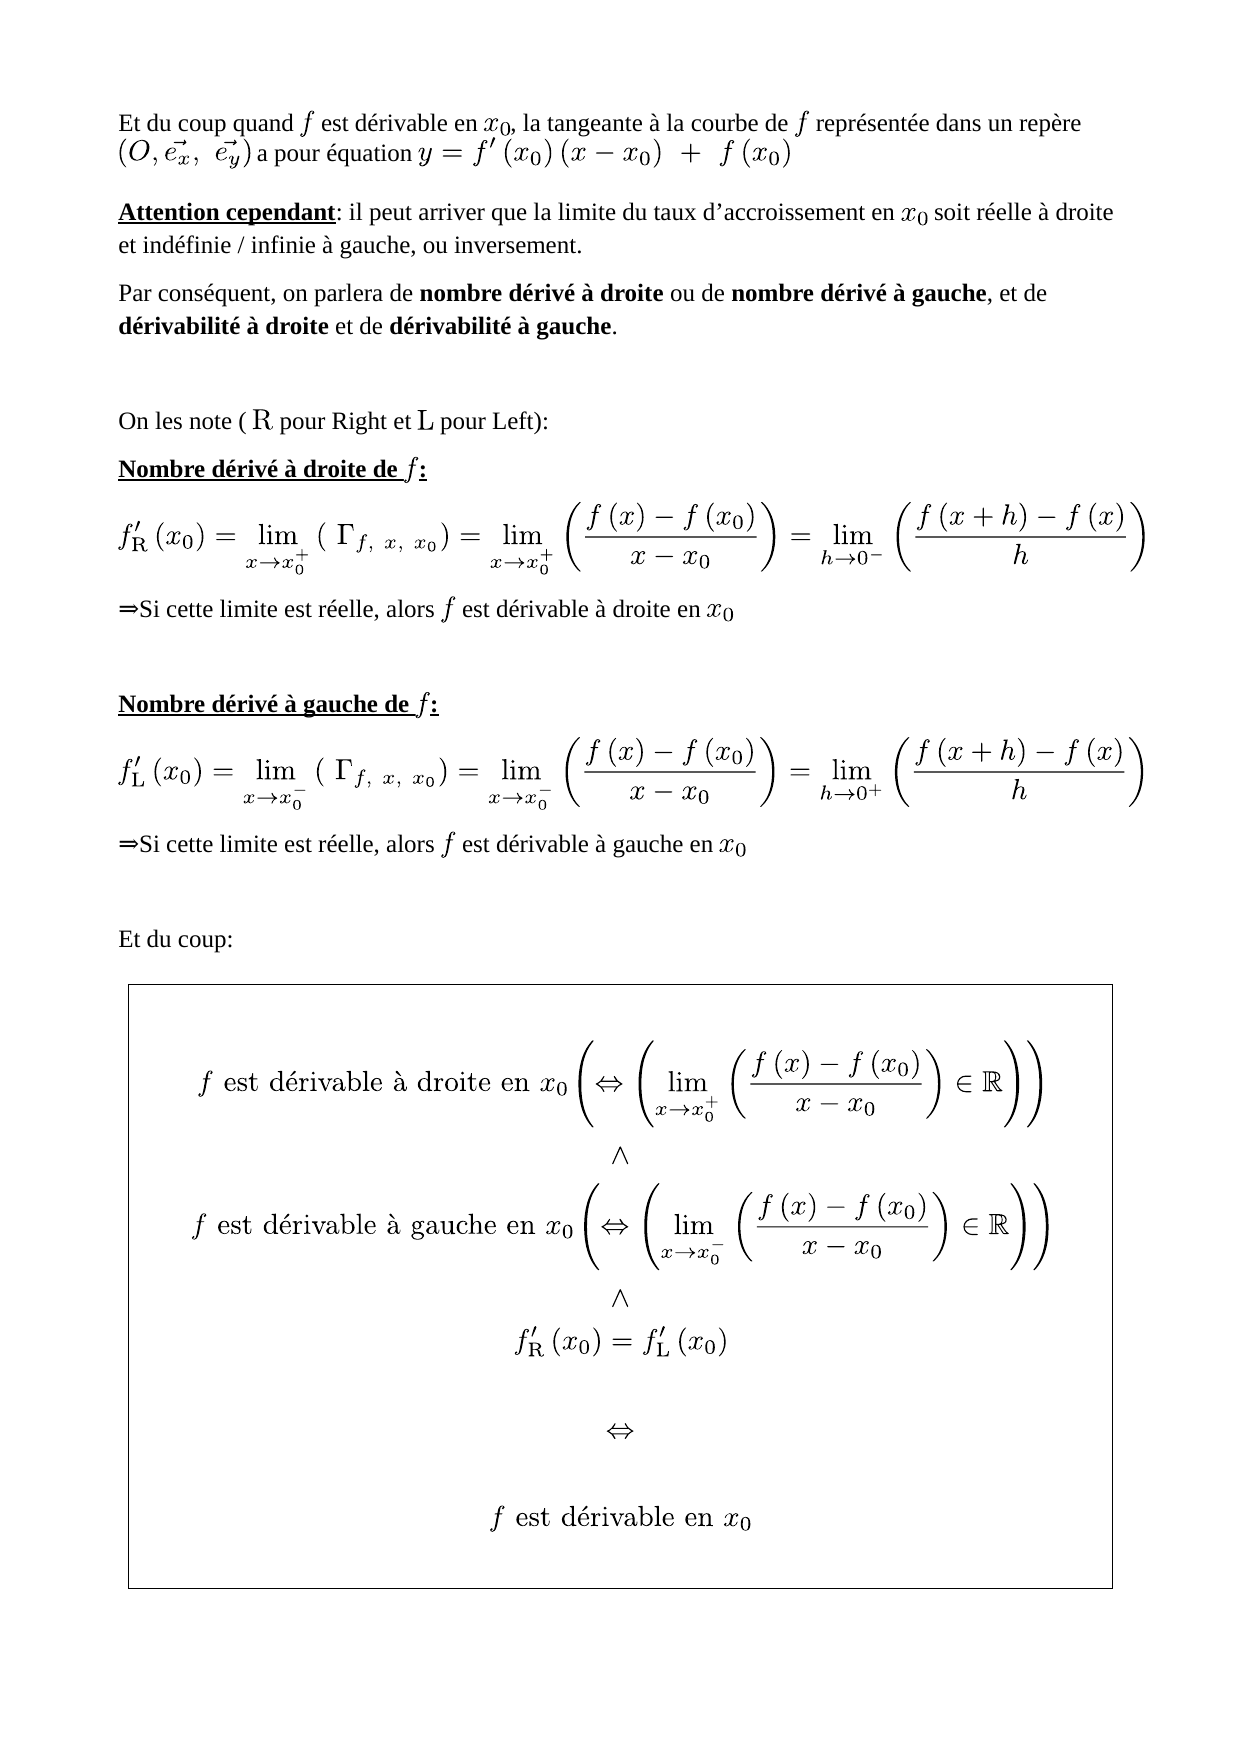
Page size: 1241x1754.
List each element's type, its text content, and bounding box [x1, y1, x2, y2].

text Nombre dérivé à droite de : [118, 454, 1122, 483]
text Et du coup quand est dérivable en , la tangeante à la courbe de représentée dans un repère a pour équation [118, 108, 1122, 169]
text ⇒Si cette limite est réelle, alors est dérivable à droite en [118, 593, 1122, 623]
text Nombre dérivé à gauche de : [118, 689, 1122, 718]
text ⇒Si cette limite est réelle, alors est dérivable à gauche en [118, 829, 1122, 858]
text On les note ( pour Right et pour Left): [118, 406, 1122, 435]
text Par conséquent, on parlera de nombre dérivé à droite ou de nombre dérivé à gauche, et de dérivabilité à droite et de dérivabilité à gauche. [118, 278, 1122, 340]
text Attention cependant: il peut arriver que la limite du taux d’accroissement en soit réelle à droite et indéfinie / infinie à gauche, ou inversement. [118, 197, 1122, 259]
text Et du coup: [118, 924, 1122, 953]
